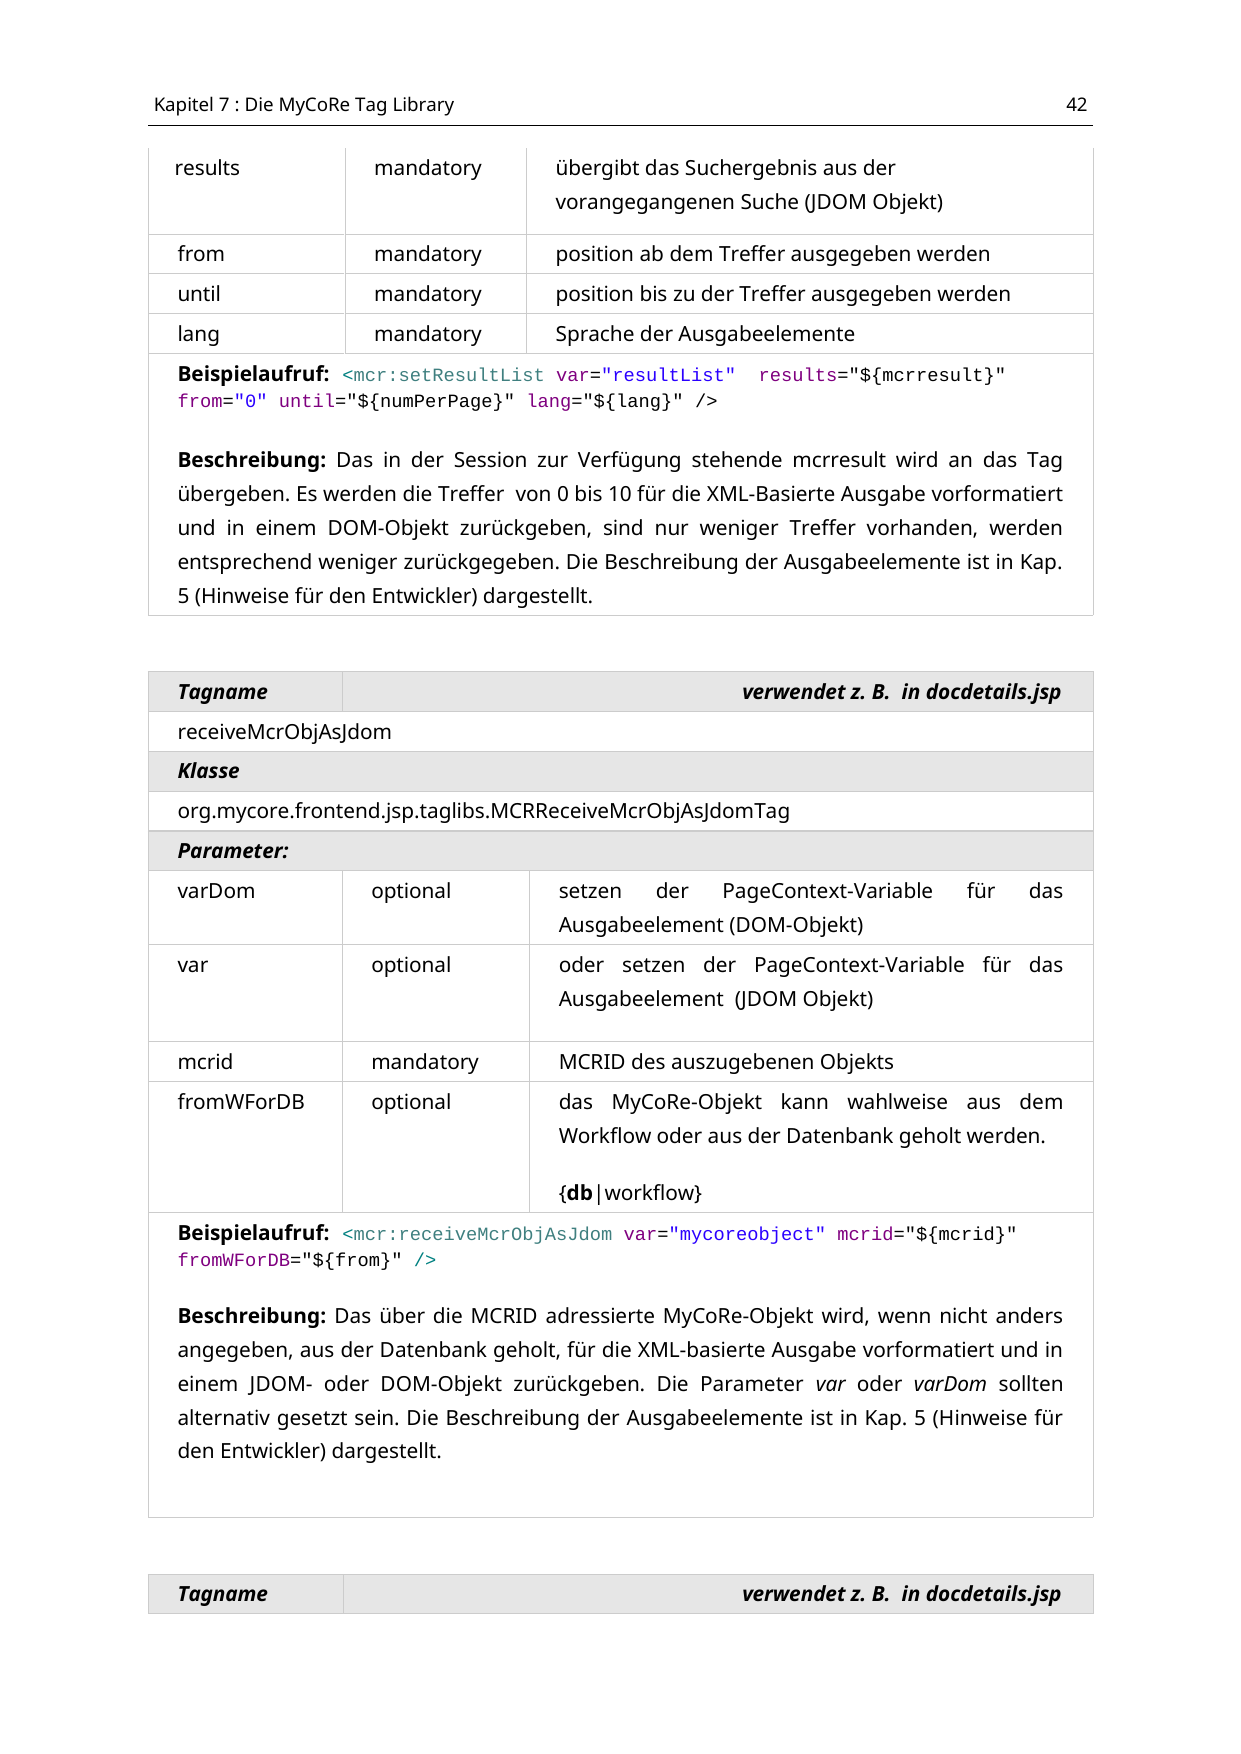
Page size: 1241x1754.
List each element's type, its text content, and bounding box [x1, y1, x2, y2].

table_cell mandatory [346, 314, 526, 353]
table_cell optional [343, 945, 529, 1041]
table_cell receiveMcrObjAsJdom [149, 712, 1093, 751]
table_cell mandatory [346, 235, 526, 273]
table_cell optional [343, 871, 529, 944]
table_header Tagname [149, 672, 342, 711]
table_cell mcrid [149, 1042, 342, 1081]
table_cell position bis zu der Treffer ausgegeben werden [527, 274, 1093, 313]
table_cell MCRID des auszugebenen Objekts [530, 1042, 1093, 1081]
table_cell from [149, 235, 344, 273]
table_cell var [149, 945, 342, 1041]
table_cell Parameter: [149, 832, 1093, 870]
table_cell oder setzen der PageContext-Variable für das Ausgabeelement (JDOM Objekt) [530, 945, 1093, 1041]
table_cell until [149, 274, 344, 313]
table_cell fromWForDB [149, 1082, 342, 1212]
table_cell Sprache der Ausgabeelemente [527, 314, 1093, 353]
table_header Tagname [149, 1575, 343, 1613]
table_cell results [149, 148, 344, 234]
table_cell Beispielaufruf: <mcr:setResultList var="resultList" results="${mcrresult}" from="0" until="${numPerPage}" lang="${lang}" /> Beschreibung: Das in der Session zur Verfügung stehende mcrresult wird an das Tag übergeben. Es werden die Treffer von 0 bis 10 für die XML-Basierte Ausgabe vorformatiert und in einem DOM-Objekt zurückgeben, sind nur weniger Treffer vorhanden, werden entsprechend weniger zurückgegeben. Die Beschreibung der Ausgabeelemente ist in Kap. 5 (Hinweise für den Entwickler) dargestellt. [149, 354, 1093, 615]
table_cell das MyCoRe-Objekt kann wahlweise aus dem Workflow oder aus der Datenbank geholt werden. {db|workflow} [530, 1082, 1093, 1212]
table_cell mandatory [346, 148, 526, 234]
table_cell setzen der PageContext-Variable für das Ausgabeelement (DOM-Objekt) [530, 871, 1093, 944]
table_cell lang [149, 314, 344, 353]
table_cell org.mycore.frontend.jsp.taglibs.MCRReceiveMcrObjAsJdomTag [149, 792, 1093, 830]
table_cell varDom [149, 871, 342, 944]
table_header verwendet z. B. in docdetails.jsp [344, 1575, 1093, 1613]
table_cell position ab dem Treffer ausgegeben werden [527, 235, 1093, 273]
table_cell Beispielaufruf: <mcr:receiveMcrObjAsJdom var="mycoreobject" mcrid="${mcrid}" fromWForDB="${from}" /> Beschreibung: Das über die MCRID adressierte MyCoRe-Objekt wird, wenn nicht anders angegeben, aus der Datenbank geholt, für die XML-basierte Ausgabe vorformatiert und in einem JDOM- oder DOM-Objekt zurückgeben. Die Parameter var oder varDom sollten alternativ gesetzt sein. Die Beschreibung der Ausgabeelemente ist in Kap. 5 (Hinweise für den Entwickler) dargestellt. [149, 1213, 1093, 1517]
table_cell optional [343, 1082, 529, 1212]
table_cell mandatory [343, 1042, 529, 1081]
table_cell mandatory [346, 274, 526, 313]
table_cell übergibt das Suchergebnis aus der vorangegangenen Suche (JDOM Objekt) [527, 148, 1093, 234]
table_cell Klasse [149, 752, 1093, 791]
table_header verwendet z. B. in docdetails.jsp [343, 672, 1093, 711]
